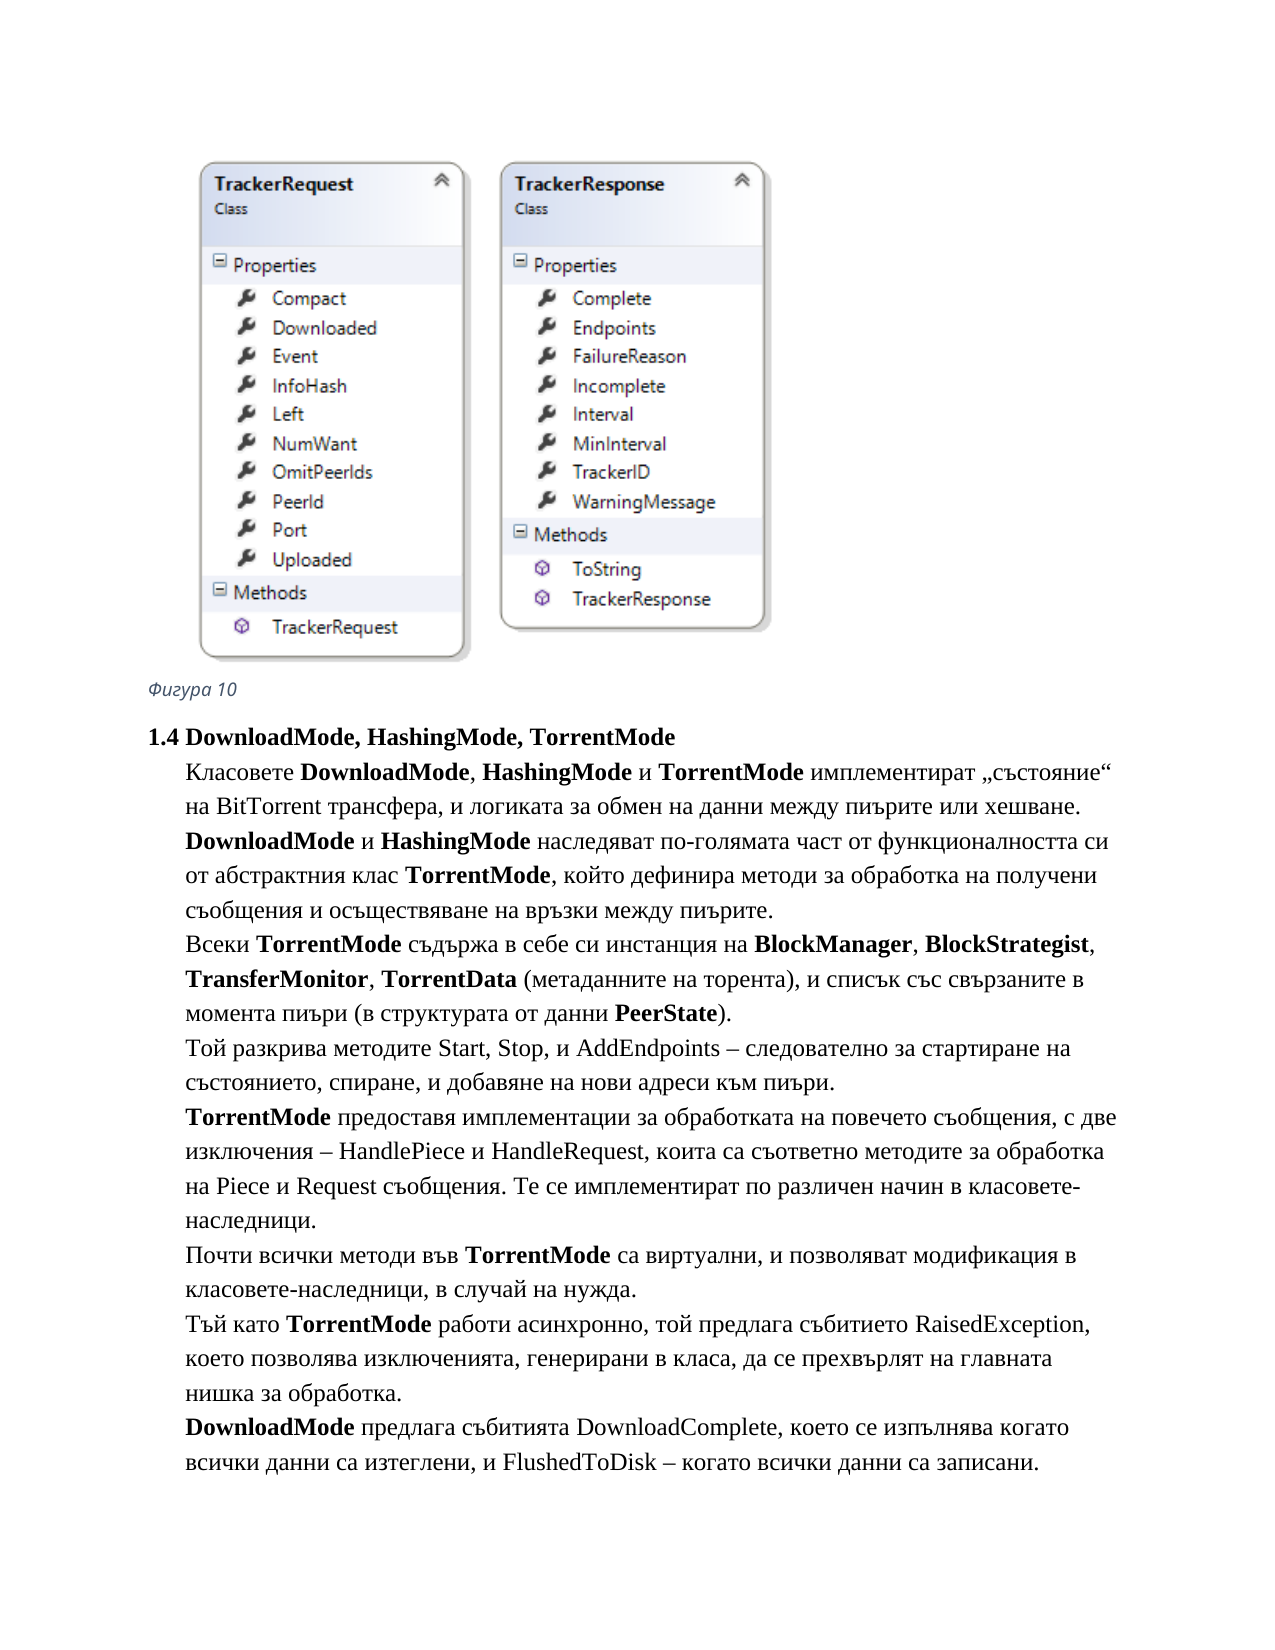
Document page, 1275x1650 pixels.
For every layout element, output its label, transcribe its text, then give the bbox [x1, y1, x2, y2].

text Фигура 10 [148, 676, 1127, 702]
list TorrentMode предоставя имплементации за обработката на повечето съобщения, с две изключения – HandlePiece и HandleRequest, коита са съответно методите за обработка на Piece и Request съобщения. Те се имплементират по различен начин в класовете-наследници. [185, 1102, 1127, 1234]
list DownloadMode и HashingMode наследяват по-голямата част от функционалността си от абстрактния клас TorrentMode, който дефинира методи за обработка на получени съобщения и осъществяване на връзки между пиърите. [185, 826, 1127, 924]
list Той разкрива методите Start, Stop, и AddEndpoints – следователно за стартиране на състоянието, спиране, и добавяне на нови адреси към пиъри. [185, 1033, 1127, 1096]
list Тъй като TorrentMode работи асинхронно, той предлага събитието RaisedException, което позволява изключенията, генерирани в класа, да се прехвърлят на главната нишка за обработка. [185, 1309, 1127, 1406]
list Всеки TorrentMode съдържа в себе си инстанция на BlockManager, BlockStrategist, TransferMonitor, TorrentData (метаданните на торента), и списък със свързаните в момента пиъри (в структурата от данни PeerState). [185, 929, 1127, 1027]
list DownloadMode, HashingMode, TorrentMode [148, 722, 1127, 751]
list Почти всички методи във TorrentMode са виртуални, и позволяват модификация в класовете-наследници, в случай на нужда. [185, 1240, 1127, 1303]
list DownloadMode предлага събитията DownloadComplete, което се изпълнява когато всички данни са изтеглени, и FlushedToDisk – когато всички данни са записани. [185, 1412, 1127, 1475]
list Класовете DownloadMode, HashingMode и TorrentMode имплементират „състояние“ на BitTorrent трансфера, и логиката за обмен на данни между пиърите или хешване. [185, 757, 1127, 820]
